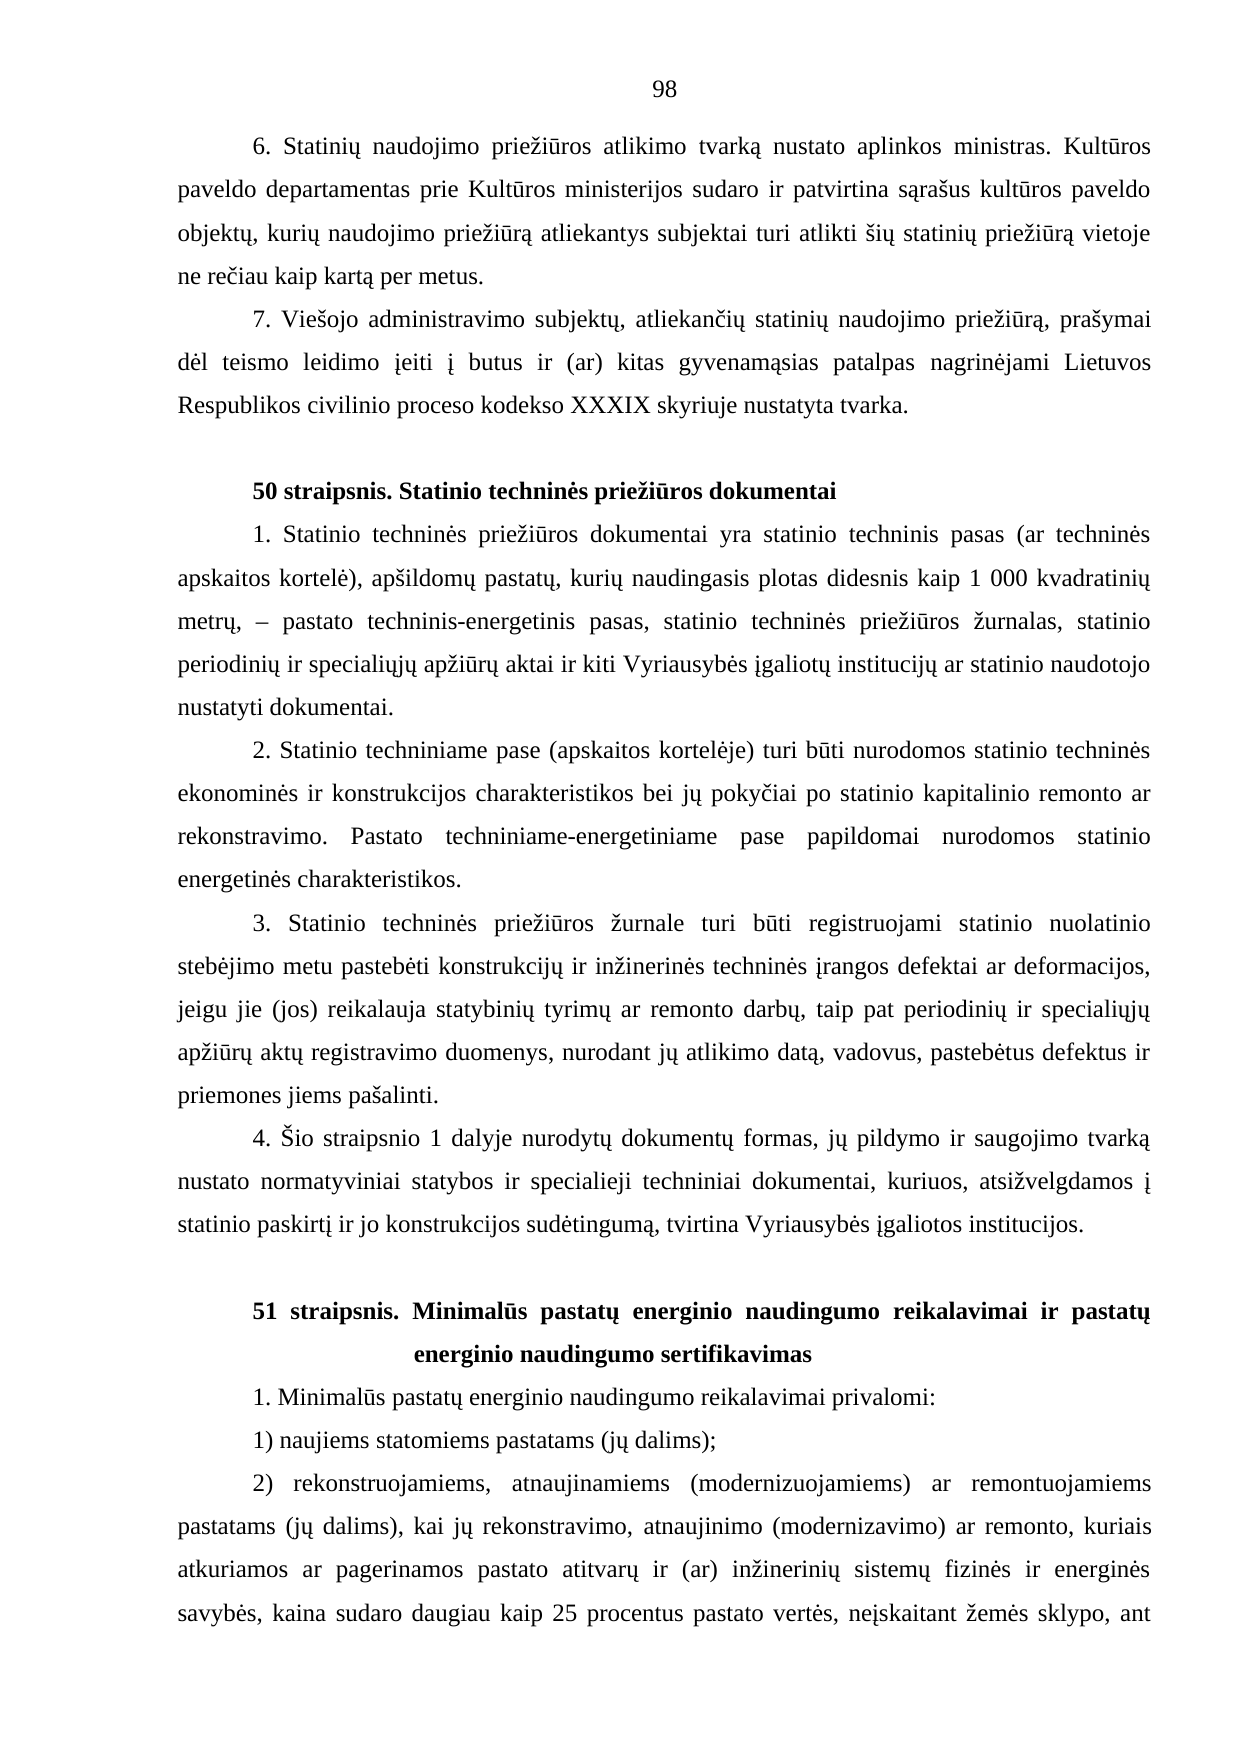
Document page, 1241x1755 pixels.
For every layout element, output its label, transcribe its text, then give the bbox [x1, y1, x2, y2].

text 6. Statinių naudojimo priežiūros atlikimo tvarką nustato aplinkos ministras. Kultūros paveldo departamentas prie Kultūros ministerijos sudaro ir patvirtina sąrašus kultūros paveldo objektų, kurių naudojimo priežiūrą atliekantys subjektai turi atlikti šių statinių priežiūrą vietoje ne rečiau kaip kartą per metus. [177, 131, 1152, 289]
text 2) rekonstruojamiems, atnaujinamiems (modernizuojamiems) ar remontuojamiems pastatams (jų dalims), kai jų rekonstravimo, atnaujinimo (modernizavimo) ar remonto, kuriais atkuriamos ar pagerinamos pastato atitvarų ir (ar) inžinerinių sistemų fizinės ir energinės savybės, kaina sudaro daugiau kaip 25 procentus pastato vertės, neįskaitant žemės sklypo, ant [177, 1468, 1152, 1626]
text 4. Šio straipsnio 1 dalyje nurodytų dokumentų formas, jų pildymo ir saugojimo tvarką nustato normatyviniai statybos ir specialieji techniniai dokumentai, kuriuos, atsižvelgdamos į statinio paskirtį ir jo konstrukcijos sudėtingumą, tvirtina Vyriausybės įgaliotos institucijos. [177, 1123, 1152, 1238]
text 50 straipsnis. Statinio techninės priežiūros dokumentai [177, 476, 1152, 505]
text 1. Statinio techninės priežiūros dokumentai yra statinio techninis pasas (ar techninės apskaitos kortelė), apšildomų pastatų, kurių naudingasis plotas didesnis kaip 1 000 kvadratinių metrų, – pastato techninis-energetinis pasas, statinio techninės priežiūros žurnalas, statinio periodinių ir specialiųjų apžiūrų aktai ir kiti Vyriausybės įgaliotų institucijų ar statinio naudotojo nustatyti dokumentai. [177, 519, 1152, 721]
text 3. Statinio techninės priežiūros žurnale turi būti registruojami statinio nuolatinio stebėjimo metu pastebėti konstrukcijų ir inžinerinės techninės įrangos defektai ar deformacijos, jeigu jie (jos) reikalauja statybinių tyrimų ar remonto darbų, taip pat periodinių ir specialiųjų apžiūrų aktų registravimo duomenys, nurodant jų atlikimo datą, vadovus, pastebėtus defektus ir priemones jiems pašalinti. [177, 908, 1152, 1109]
text 1. Minimalūs pastatų energinio naudingumo reikalavimai privalomi: [177, 1382, 1152, 1411]
text 1) naujiems statomiems pastatams (jų dalims); [177, 1425, 1152, 1454]
text 51 straipsnis. Minimalūs pastatų energinio naudingumo reikalavimai ir pastatų energinio naudingumo sertifikavimas [252, 1296, 1152, 1368]
text 7. Viešojo administravimo subjektų, atliekančių statinių naudojimo priežiūrą, prašymai dėl teismo leidimo įeiti į butus ir (ar) kitas gyvenamąsias patalpas nagrinėjami Lietuvos Respublikos civilinio proceso kodekso XXXIX skyriuje nustatyta tvarka. [177, 304, 1152, 419]
text 2. Statinio techniniame pase (apskaitos kortelėje) turi būti nurodomos statinio techninės ekonominės ir konstrukcijos charakteristikos bei jų pokyčiai po statinio kapitalinio remonto ar rekonstravimo. Pastato techniniame-energetiniame pase papildomai nurodomos statinio energetinės charakteristikos. [177, 735, 1152, 893]
